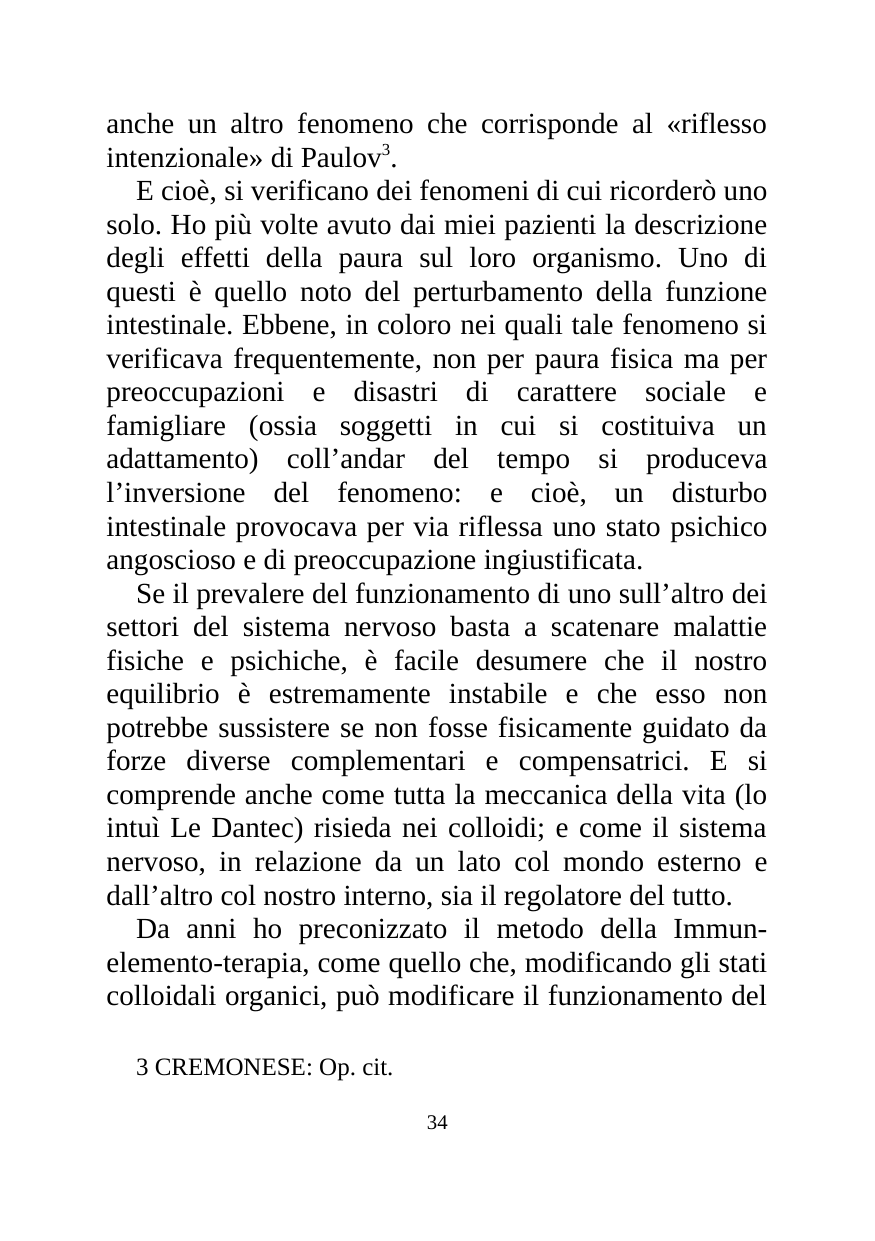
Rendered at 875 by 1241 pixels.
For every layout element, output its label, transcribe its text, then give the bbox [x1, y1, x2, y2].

text Da anni ho preconizzato il metodo della Immun-elemento-terapia, come quello che, modificando gli stati colloidali organici, può modificare il funzionamento del [106, 911, 768, 1012]
text E cioè, si verificano dei fenomeni di cui ricorderò uno solo. Ho più volte avuto dai miei pazienti la descrizione degli effetti della paura sul loro organismo. Uno di questi è quello noto del perturbamento della funzione intestinale. Ebbene, in coloro nei quali tale fenomeno si verificava frequentemente, non per paura fisica ma per preoccupazioni e disastri di carattere sociale e famigliare (ossia soggetti in cui si costituiva un adattamento) coll’andar del tempo si produceva l’inversione del fenomeno: e cioè, un disturbo intestinale provocava per via riflessa uno stato psichico angoscioso e di preoccupazione ingiustificata. [106, 173, 768, 576]
text anche un altro fenomeno che corrisponde al «riflesso intenzionale» di Paulov. [106, 106, 768, 173]
text CREMONESE: Op. cit. [106, 1052, 768, 1080]
text Se il prevalere del funzionamento di uno sull’altro dei settori del sistema nervoso basta a scatenare malattie fisiche e psichiche, è facile desumere che il nostro equilibrio è estremamente instabile e che esso non potrebbe sussistere se non fosse fisicamente guidato da forze diverse complementari e compensatrici. E si comprende anche come tutta la meccanica della vita (lo intuì Le Dantec) risieda nei colloidi; e come il sistema nervoso, in relazione da un lato col mondo esterno e dall’altro col nostro interno, sia il regolatore del tutto. [106, 576, 768, 911]
